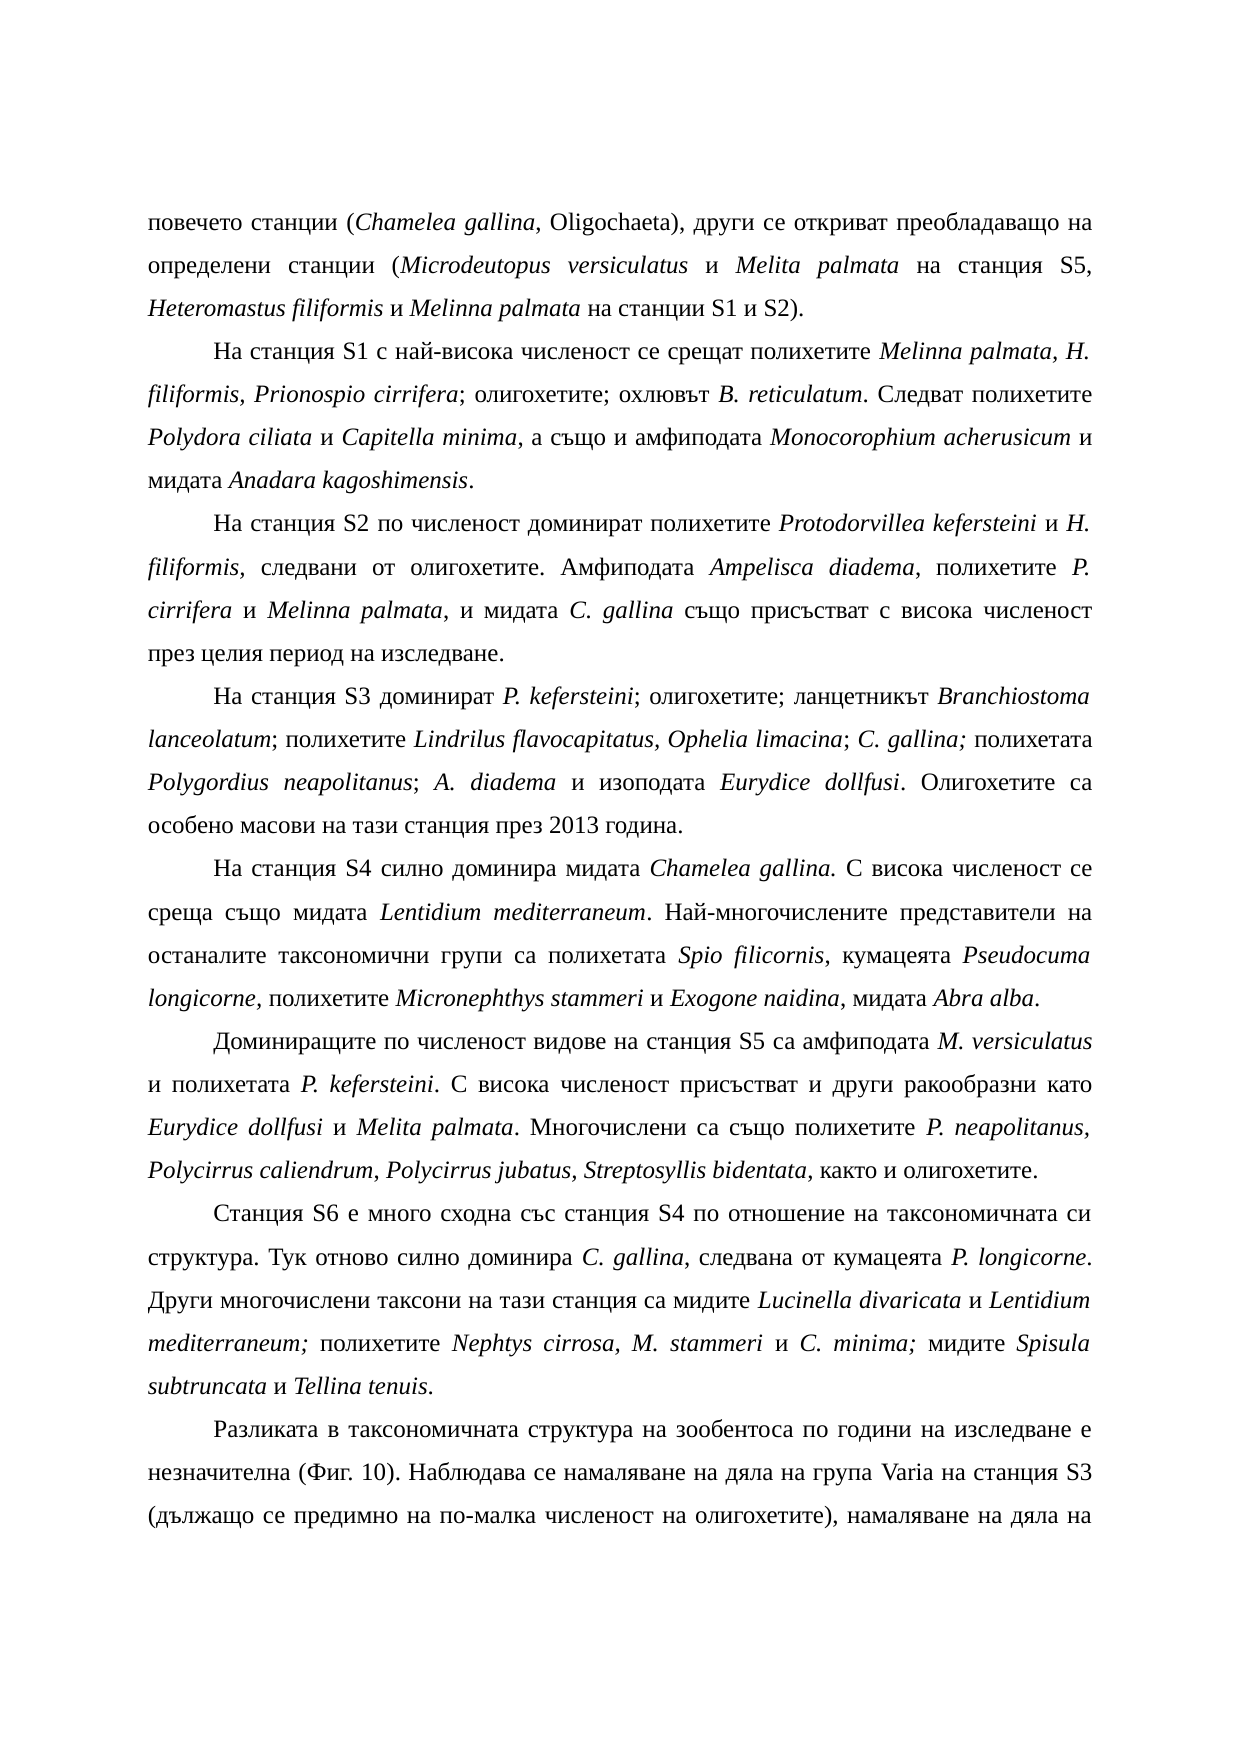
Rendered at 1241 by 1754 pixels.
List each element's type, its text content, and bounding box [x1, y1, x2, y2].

text Доминиращите по численост видове на станция S5 са амфиподата M. versiculatus и полихетата P. kefersteini. С висока численост присъстват и други ракообразни като Eurydice dollfusi и Melita palmata. Многочислени са също полихетите P. neapolitanus, Polycirrus caliendrum, Polycirrus jubatus, Streptosyllis bidentata, както и олигохетите. [148, 1026, 1093, 1184]
text На станция S4 силно доминира мидата Chamelea gallina. С висока численост се среща също мидата Lentidium mediterraneum. Най-многочислените представители на останалите таксономични групи са полихетата Spio filicornis, кумацеята Pseudocuma longicorne, полихетите Micronephthys stammeri и Exogone naidina, мидата Abra alba. [148, 853, 1093, 1012]
text Станция S6 е много сходна със станция S4 по отношение на таксономичната си структура. Тук отново силно доминира C. gallina, следвана от кумацеята P. longicorne. Други многочислени таксони на тази станция са мидите Lucinella divaricata и Lentidium mediterraneum; полихетите Nephtys cirrosa, M. stammeri и C. minima; мидите Spisula subtruncata и Tellina tenuis. [148, 1198, 1093, 1400]
text На станция S1 с най-висока численост се срещат полихетите Melinna palmata, H. filiformis, Prionospio cirrifera; олигохетите; охлювът B. reticulatum. Следват полихетите Polydora ciliata и Capitella minima, а също и амфиподата Monocorophium acherusicum и мидата Anadara kagoshimensis. [148, 336, 1093, 494]
text повечето станции (Chamelea gallina, Oligochaeta), други се откриват преобладаващо на определени станции (Microdeutopus versiculatus и Melita palmata на станция S5, Heteromastus filiformis и Melinna palmata на станции S1 и S2). [148, 207, 1093, 322]
text Разликата в таксономичната структура на зообентоса по години на изследване е незначителна (Фиг. 10). Наблюдава се намаляване на дяла на група Varia на станция S3 (дължащо се предимно на по-малка численост на олигохетите), намаляване на дяла на [148, 1414, 1093, 1529]
text На станция S3 доминират P. kefersteini; олигохетите; ланцетникът Branchiostoma lanceolatum; полихетите Lindrilus flavocapitatus, Ophelia limacina; C. gallina; полихетата Polygordius neapolitanus; A. diadema и изоподата Eurydice dollfusi. Олигохетите са особено масови на тази станция през 2013 година. [148, 681, 1093, 839]
text На станция S2 по численост доминират полихетите Protodorvillea kefersteini и H. filiformis, следвани от олигохетите. Амфиподата Ampelisca diadema, полихетите P. cirrifera и Melinna palmata, и мидата C. gallina също присъстват с висока численост през целия период на изследване. [148, 508, 1093, 667]
